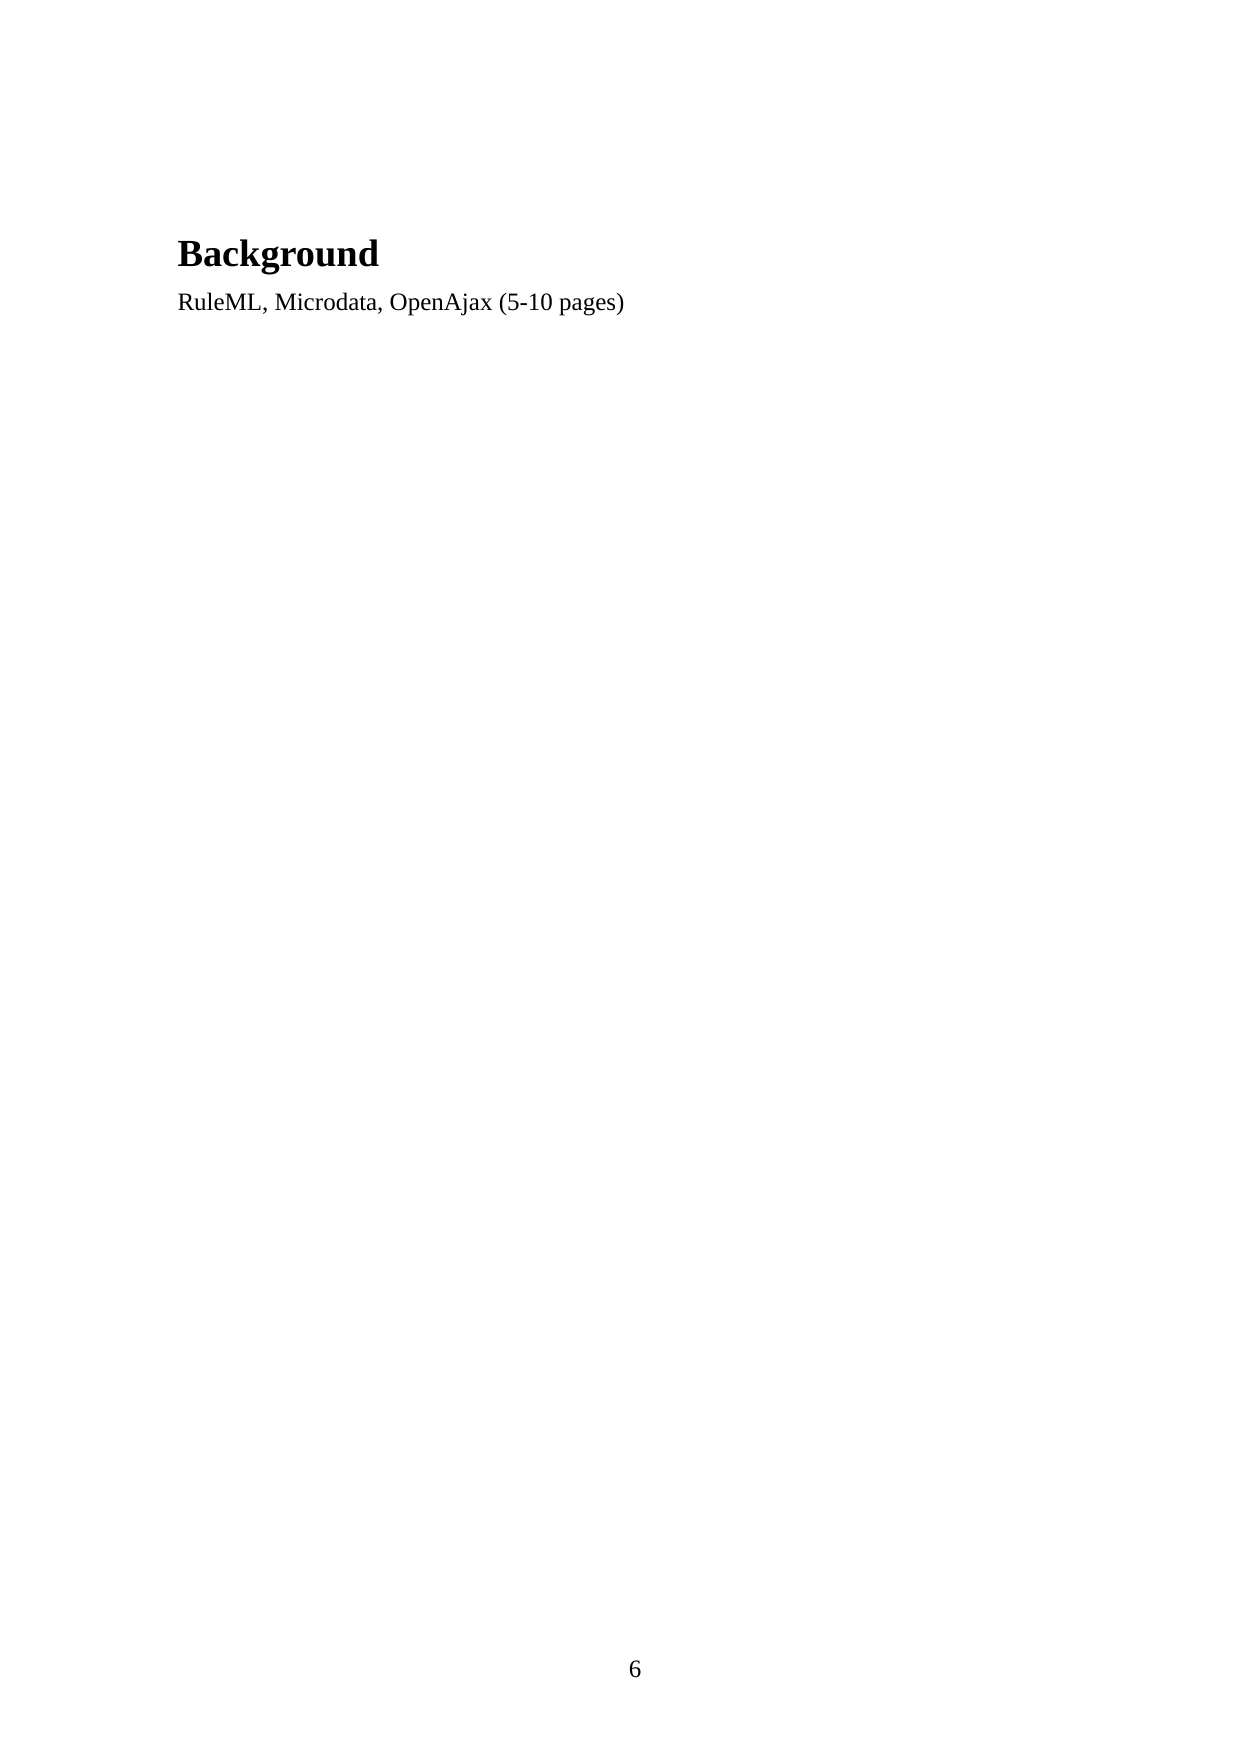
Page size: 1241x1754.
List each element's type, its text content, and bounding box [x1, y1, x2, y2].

subtitle Background [177, 231, 1093, 275]
text RuleML, Microdata, OpenAjax (5-10 pages) [177, 287, 1093, 316]
